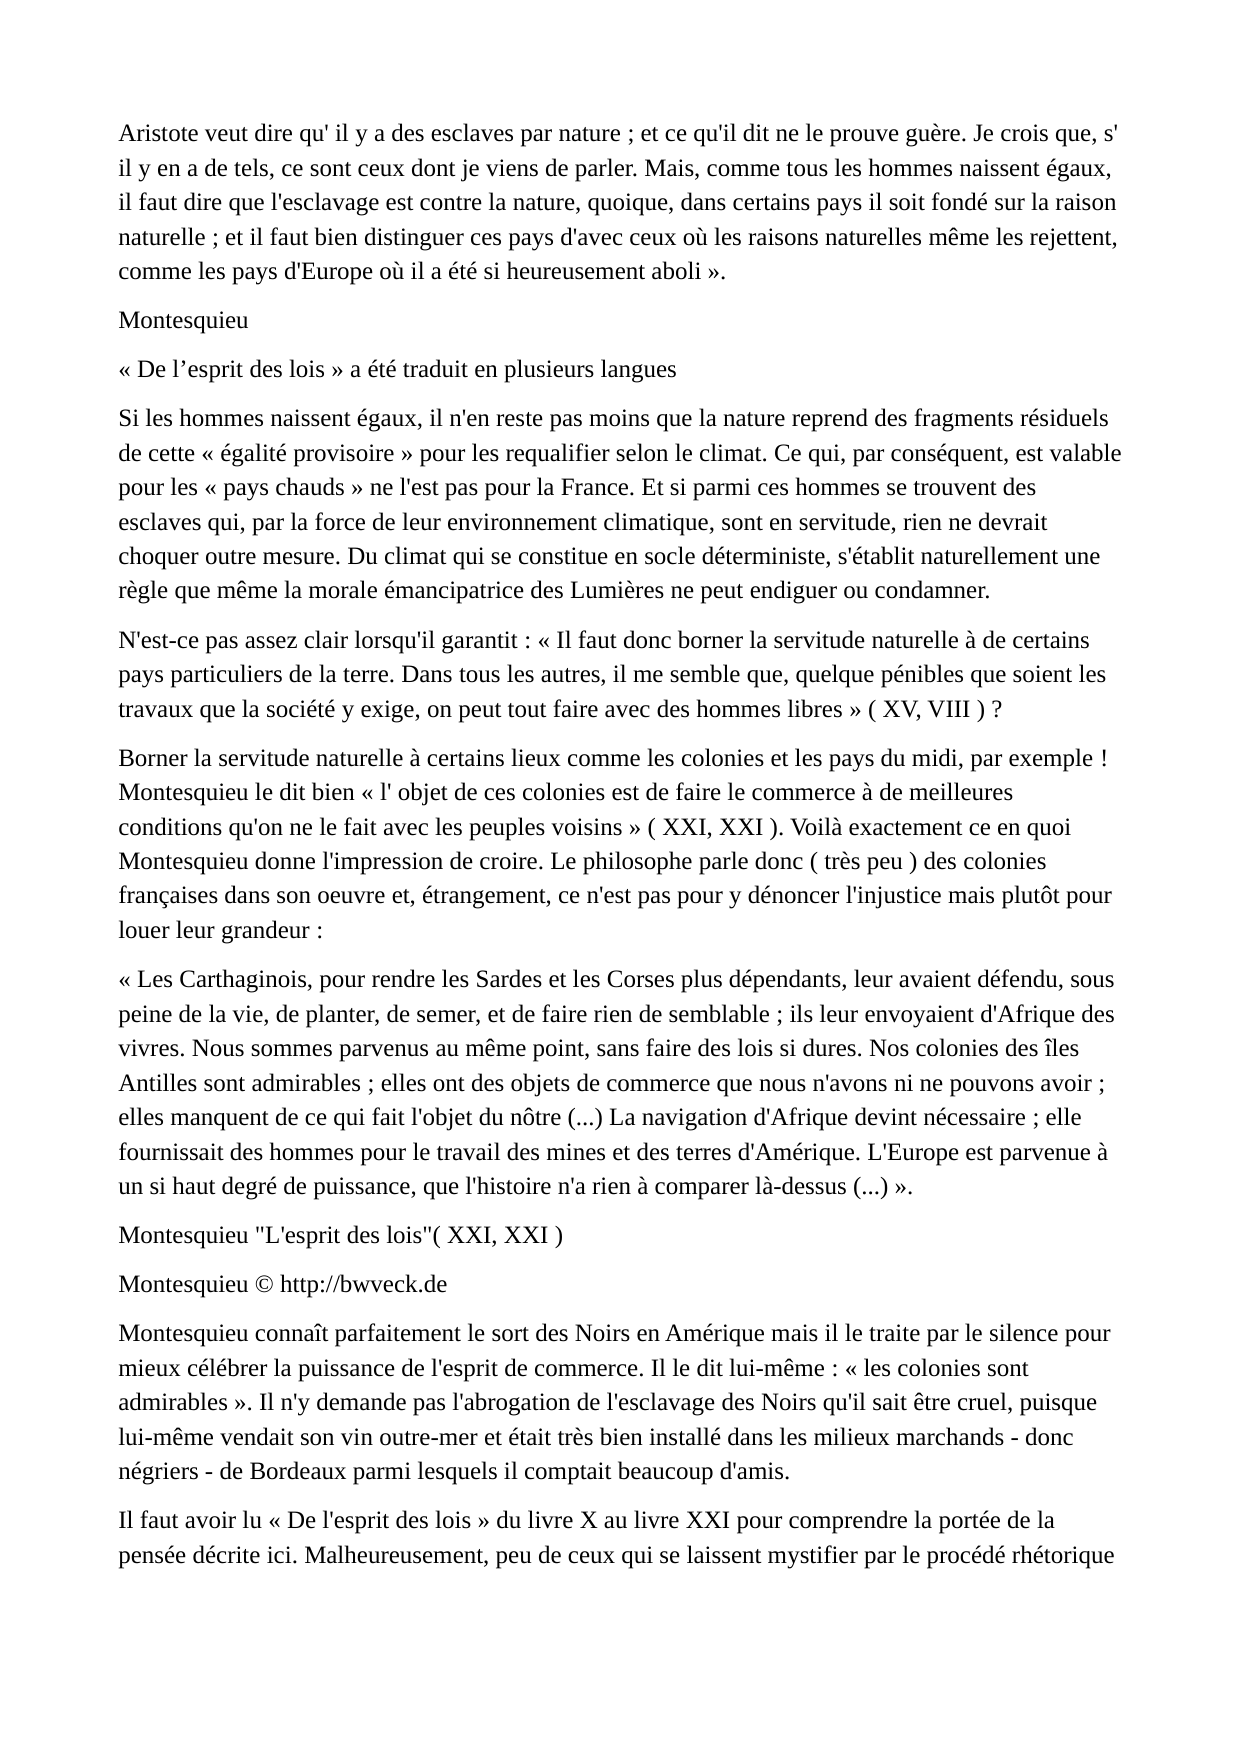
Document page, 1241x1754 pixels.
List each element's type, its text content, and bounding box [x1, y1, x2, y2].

text Si les hommes naissent égaux, il n'en reste pas moins que la nature reprend des fragments résiduels de cette « égalité provisoire » pour les requalifier selon le climat. Ce qui, par conséquent, est valable pour les « pays chauds » ne l'est pas pour la France. Et si parmi ces hommes se trouvent des esclaves qui, par la force de leur environnement climatique, sont en servitude, rien ne devrait choquer outre mesure. Du climat qui se constitue en socle déterministe, s'établit naturellement une règle que même la morale émancipatrice des Lumières ne peut endiguer ou condamner. [118, 403, 1122, 604]
text « De l’esprit des lois » a été traduit en plusieurs langues [118, 354, 1122, 383]
text N'est-ce pas assez clair lorsqu'il garantit : « Il faut donc borner la servitude naturelle à de certains pays particuliers de la terre. Dans tous les autres, il me semble que, quelque pénibles que soient les travaux que la société y exige, on peut tout faire avec des hommes libres » ( XV, VIII ) ? [118, 625, 1122, 722]
text Aristote veut dire qu' il y a des esclaves par nature ; et ce qu'il dit ne le prouve guère. Je crois que, s' il y en a de tels, ce sont ceux dont je viens de parler. Mais, comme tous les hommes naissent égaux, il faut dire que l'esclavage est contre la nature, quoique, dans certains pays il soit fondé sur la raison naturelle ; et il faut bien distinguer ces pays d'avec ceux où les raisons naturelles même les rejettent, comme les pays d'Europe où il a été si heureusement aboli ». [118, 118, 1122, 285]
text Il faut avoir lu « De l'esprit des lois » du livre X au livre XXI pour comprendre la portée de la pensée décrite ici. Malheureusement, peu de ceux qui se laissent mystifier par le procédé rhétorique [118, 1505, 1122, 1568]
text « Les Carthaginois, pour rendre les Sardes et les Corses plus dépendants, leur avaient défendu, sous peine de la vie, de planter, de semer, et de faire rien de semblable ; ils leur envoyaient d'Afrique des vivres. Nous sommes parvenus au même point, sans faire des lois si dures. Nos colonies des îles Antilles sont admirables ; elles ont des objets de commerce que nous n'avons ni ne pouvons avoir ; elles manquent de ce qui fait l'objet du nôtre (...) La navigation d'Afrique devint nécessaire ; elle fournissait des hommes pour le travail des mines et des terres d'Amérique. L'Europe est parvenue à un si haut degré de puissance, que l'histoire n'a rien à comparer là-dessus (...) ». [118, 964, 1122, 1200]
text Montesquieu [118, 305, 1122, 334]
text Montesquieu "L'esprit des lois"( XXI, XXI ) [118, 1220, 1122, 1249]
text Borner la servitude naturelle à certains lieux comme les colonies et les pays du midi, par exemple ! Montesquieu le dit bien « l' objet de ces colonies est de faire le commerce à de meilleures conditions qu'on ne le fait avec les peuples voisins » ( XXI, XXI ). Voilà exactement ce en quoi Montesquieu donne l'impression de croire. Le philosophe parle donc ( très peu ) des colonies françaises dans son oeuvre et, étrangement, ce n'est pas pour y dénoncer l'injustice mais plutôt pour louer leur grandeur : [118, 743, 1122, 944]
text Montesquieu connaît parfaitement le sort des Noirs en Amérique mais il le traite par le silence pour mieux célébrer la puissance de l'esprit de commerce. Il le dit lui-même : « les colonies sont admirables ». Il n'y demande pas l'abrogation de l'esclavage des Noirs qu'il sait être cruel, puisque lui-même vendait son vin outre-mer et était très bien installé dans les milieux marchands - donc négriers - de Bordeaux parmi lesquels il comptait beaucoup d'amis. [118, 1318, 1122, 1485]
text Montesquieu © http://bwveck.de [118, 1269, 1122, 1298]
